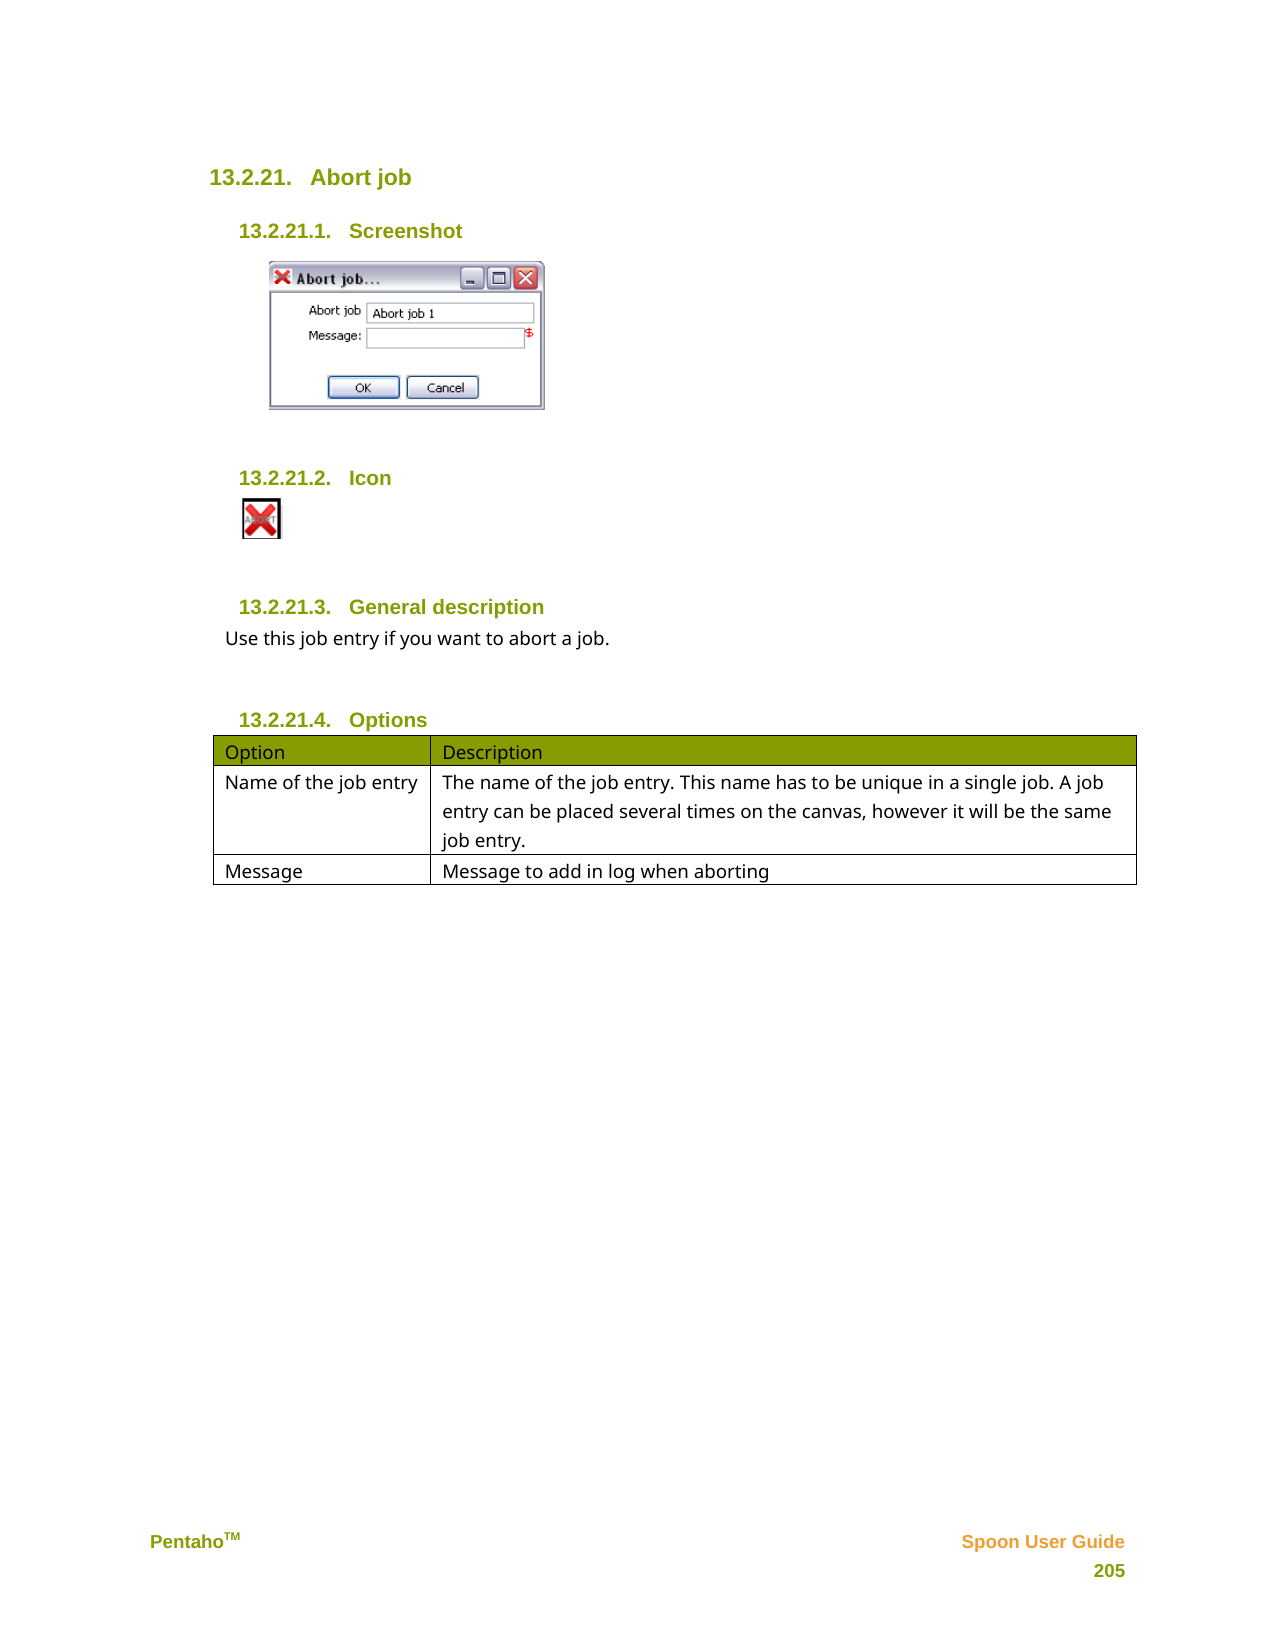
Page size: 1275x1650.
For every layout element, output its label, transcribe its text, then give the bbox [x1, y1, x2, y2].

text Use this job entry if you want to abort a job. [225, 622, 1125, 651]
table_cell Message [214, 855, 430, 884]
subtitle Icon [239, 457, 1125, 492]
subtitle General description [239, 587, 1125, 622]
table_cell The name of the job entry. This name has to be unique in a single job. A job entry can be placed several times on the canvas, however it will be the same job entry. [431, 766, 1136, 854]
subtitle Screenshot [239, 211, 1125, 246]
subtitle Options [239, 699, 1125, 734]
table_header Description [431, 736, 1136, 765]
table_cell Message to add in log when aborting [431, 855, 1136, 884]
subtitle Abort job [209, 157, 1125, 192]
table_header Option [214, 736, 430, 765]
table_cell Name of the job entry [214, 766, 430, 854]
